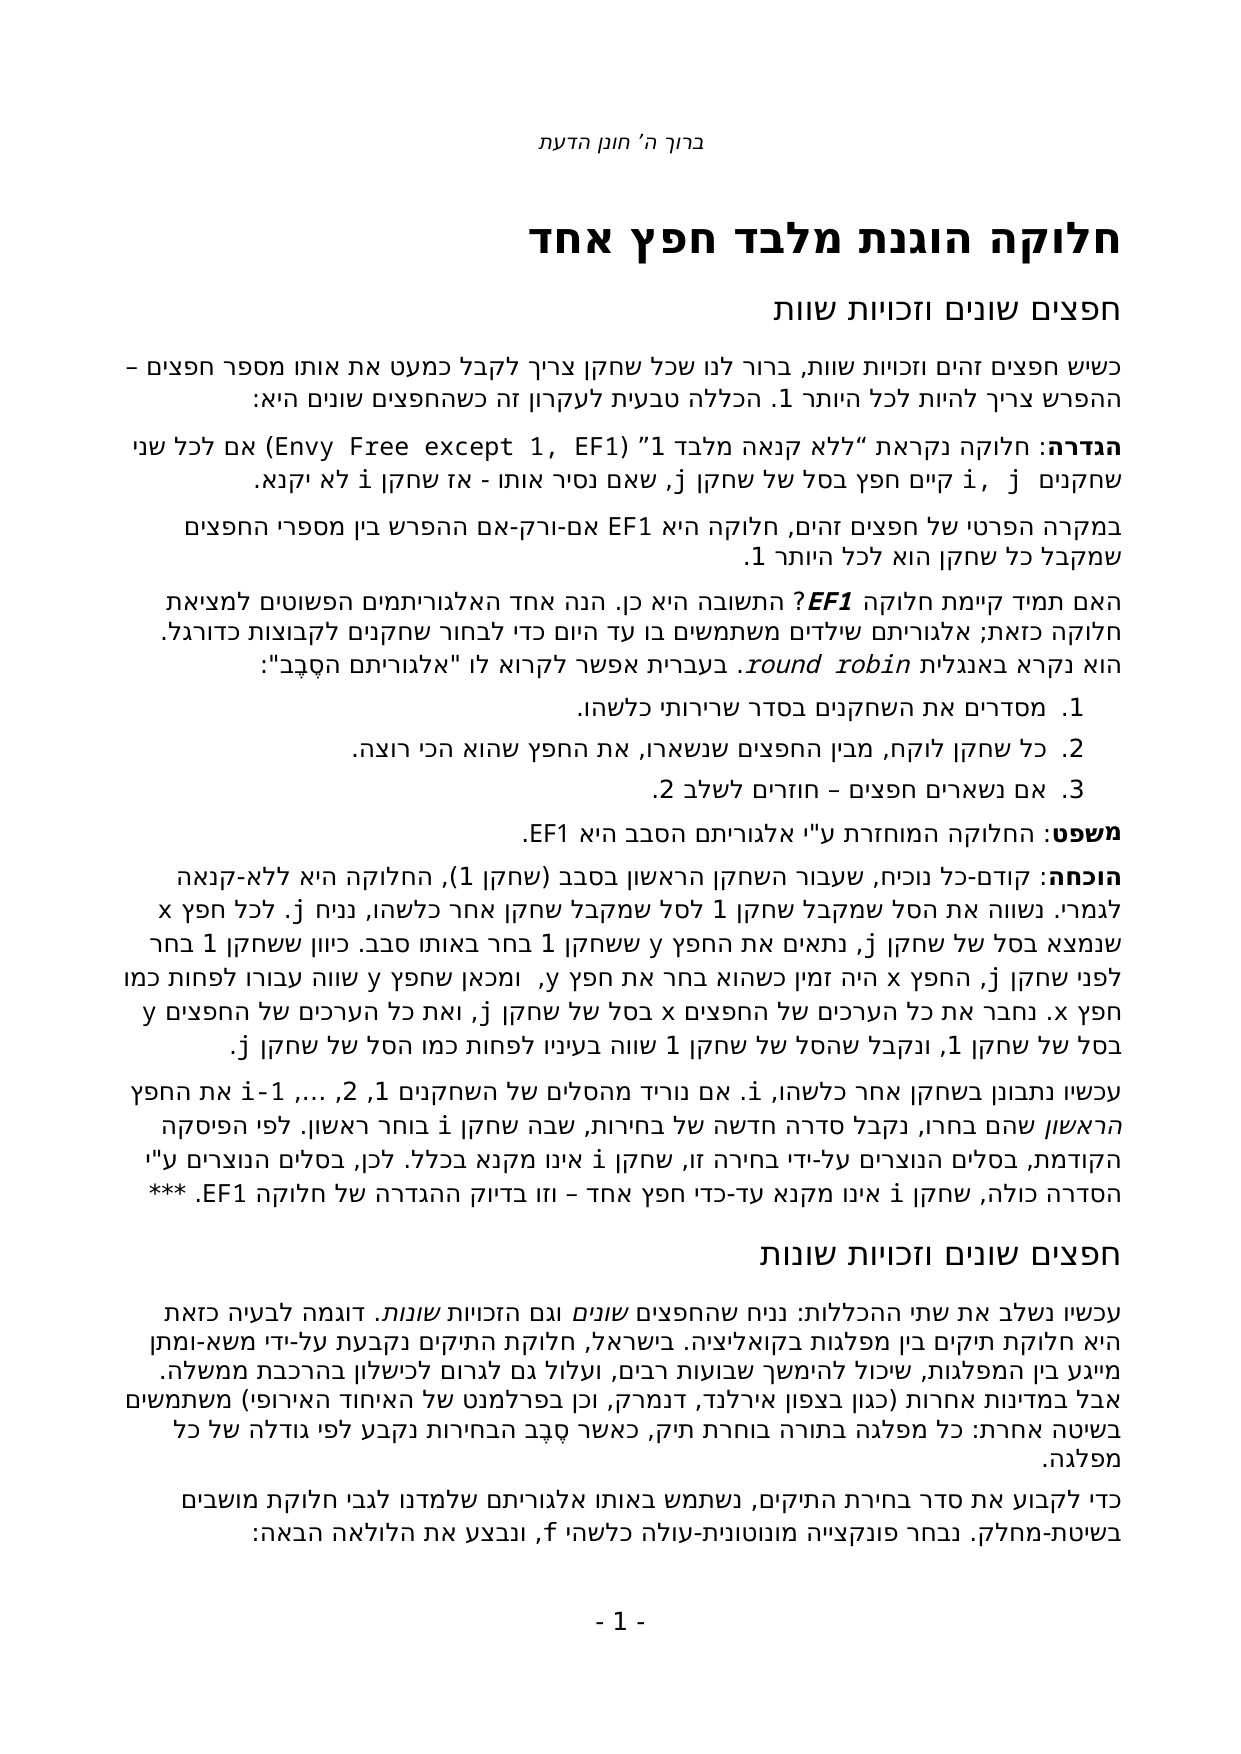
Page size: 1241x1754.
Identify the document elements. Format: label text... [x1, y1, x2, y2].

text במקרה הפרטי של חפצים זהים, חלוקה היא EF1 אם-ורק-אם ההפרש בין מספרי החפצים שמקבל כל שחקן הוא לכל היותר 1. [118, 508, 1122, 571]
text עכשיו נשלב את שתי ההכללות: נניח שהחפצים שונים וגם הזכויות שונות. דוגמה לבעיה כזאת היא חלוקת תיקים בין מפלגות בקואליציה. בישראל, חלוקת התיקים נקבעת על-ידי משא-ומתן מייגע בין המפלגות, שיכול להימשך שבועות רבים, ועלול גם לגרום לכישלון בהרכבת ממשלה. אבל במדינות אחרות (כגון בצפון אירלנד, דנמרק, וכן בפרלמנט של האיחוד האירופי) משתמשים בשיטה אחרת: כל מפלגה בתורה בוחרת תיק, כאשר סֶבֶב הבחירות נקבע לפי גודלה של כל מפלגה. [118, 1298, 1122, 1473]
text כדי לקבוע את סדר בחירת התיקים, נשתמש באותו אלגוריתם שלמדנו לגבי חלוקת מושבים בשיטת-מחלק. נבחר פונקצייה מונוטונית-עולה כלשהי f, ונבצע את הלולאה הבאה: [118, 1485, 1122, 1548]
text משפט: החלוקה המוחזרת ע"י אלגוריתם הסבב היא EF1. [118, 816, 1122, 850]
list אם נשארים חפצים – חוזרים לשלב 2. [118, 775, 1084, 804]
subtitle חפצים שונים וזכויות שונות [118, 1235, 1122, 1274]
text עכשיו נתבונן בשחקן אחר כלשהו, i. אם נוריד מהסלים של השחקנים 1, 2, …, i-1 את החפץ הראשון שהם בחרו, נקבל סדרה חדשה של בחירות, שבה שחקן i בוחר ראשון. לפי הפיסקה הקודמת, בסלים הנוצרים על-ידי בחירה זו, שחקן i אינו מקנא בכלל. לכן, בסלים הנוצרים ע"י הסדרה כולה, שחקן i אינו מקנא עד-כדי חפץ אחד – וזו בדיוק ההגדרה של חלוקה EF1. *** [118, 1074, 1122, 1210]
text הוכחה: קודם-כל נוכיח, שעבור השחקן הראשון בסבב (שחקן 1), החלוקה היא ללא-קנאה לגמרי. נשווה את הסל שמקבל שחקן 1 לסל שמקבל שחקן אחר כלשהו, נניח j. לכל חפץ x שנמצא בסל של שחקן j, נתאים את החפץ y ששחקן 1 בחר באותו סבב. כיוון ששחקן 1 בחר לפני שחקן j, החפץ x היה זמין כשהוא בחר את חפץ y, ומכאן שחפץ y שווה עבורו לפחות כמו חפץ x. נחבר את כל הערכים של החפצים x בסל של שחקן j, ואת כל הערכים של החפצים y בסל של שחקן 1, ונקבל שהסל של שחקן 1 שווה בעיניו לפחות כמו הסל של שחקן j. [118, 862, 1122, 1062]
subtitle חלוקה הוגנת מלבד חפץ אחד [118, 213, 1122, 264]
text הגדרה: חלוקה נקראת “ללא קנאה מלבד 1” (Envy Free except 1, EF1) אם לכל שני שחקנים i, j קיים חפץ בסל של שחקן j, שאם נסיר אותו - אז שחקן i לא יקנא. [118, 428, 1122, 496]
list מסדרים את השחקנים בסדר שרירותי כלשהו. [118, 693, 1084, 722]
subtitle חפצים שונים וזכויות שוות [118, 289, 1122, 328]
list כל שחקן לוקח, מבין החפצים שנשארו, את החפץ שהוא הכי רוצה. [118, 734, 1084, 763]
text האם תמיד קיימת חלוקה EF1? התשובה היא כן. הנה אחד האלגוריתמים הפשוטים למציאת חלוקה כזאת; אלגוריתם שילדים משתמשים בו עד היום כדי לבחור שחקנים לקבוצות כדורגל. הוא נקרא באנגלית round robin. בעברית אפשר לקרוא לו "אלגוריתם הסֶבֶב": [118, 583, 1122, 681]
text כשיש חפצים זהים וזכויות שוות, ברור לנו שכל שחקן צריך לקבל כמעט את אותו מספר חפצים – ההפרש צריך להיות לכל היותר 1. הכללה טבעית לעקרון זה כשהחפצים שונים היא: [118, 353, 1122, 416]
